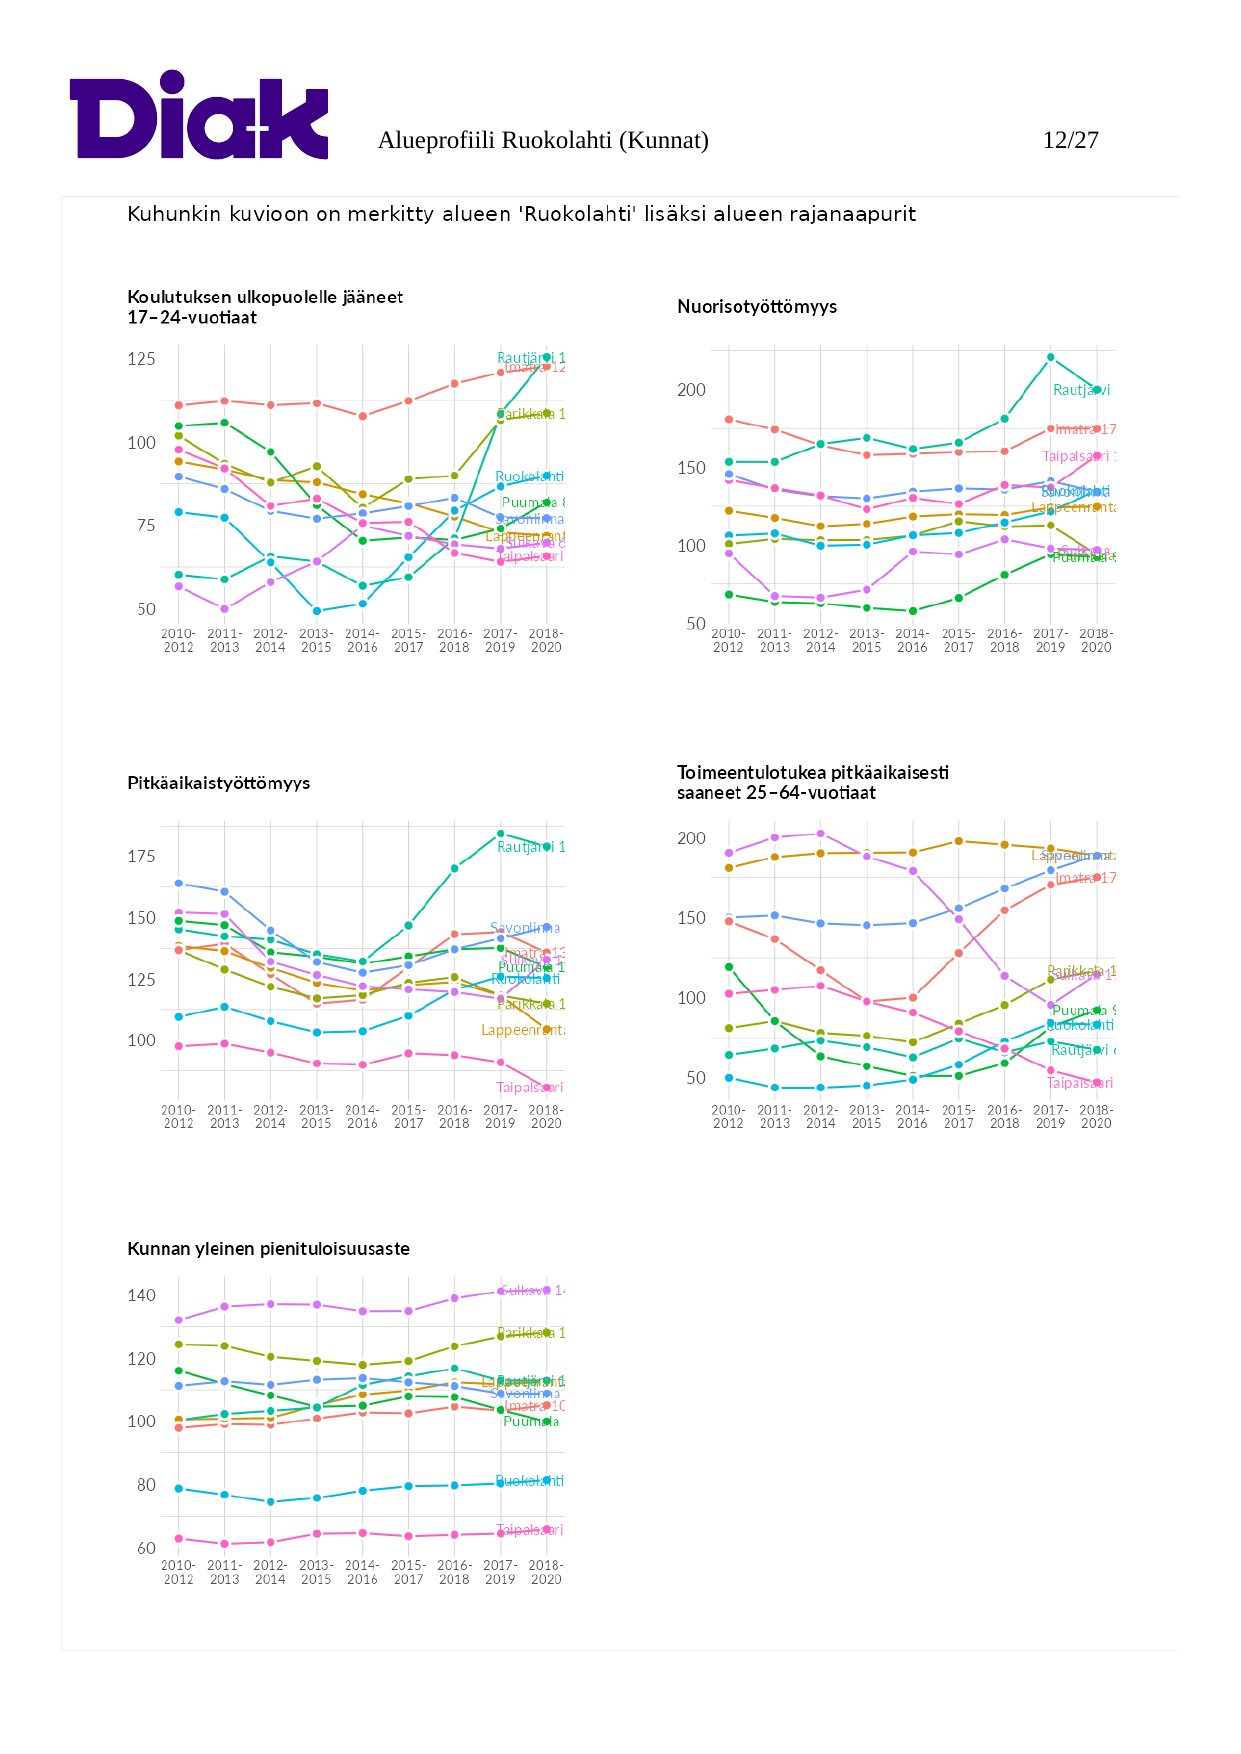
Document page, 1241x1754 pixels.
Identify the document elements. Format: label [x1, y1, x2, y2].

picture [61, 196, 1179, 1651]
